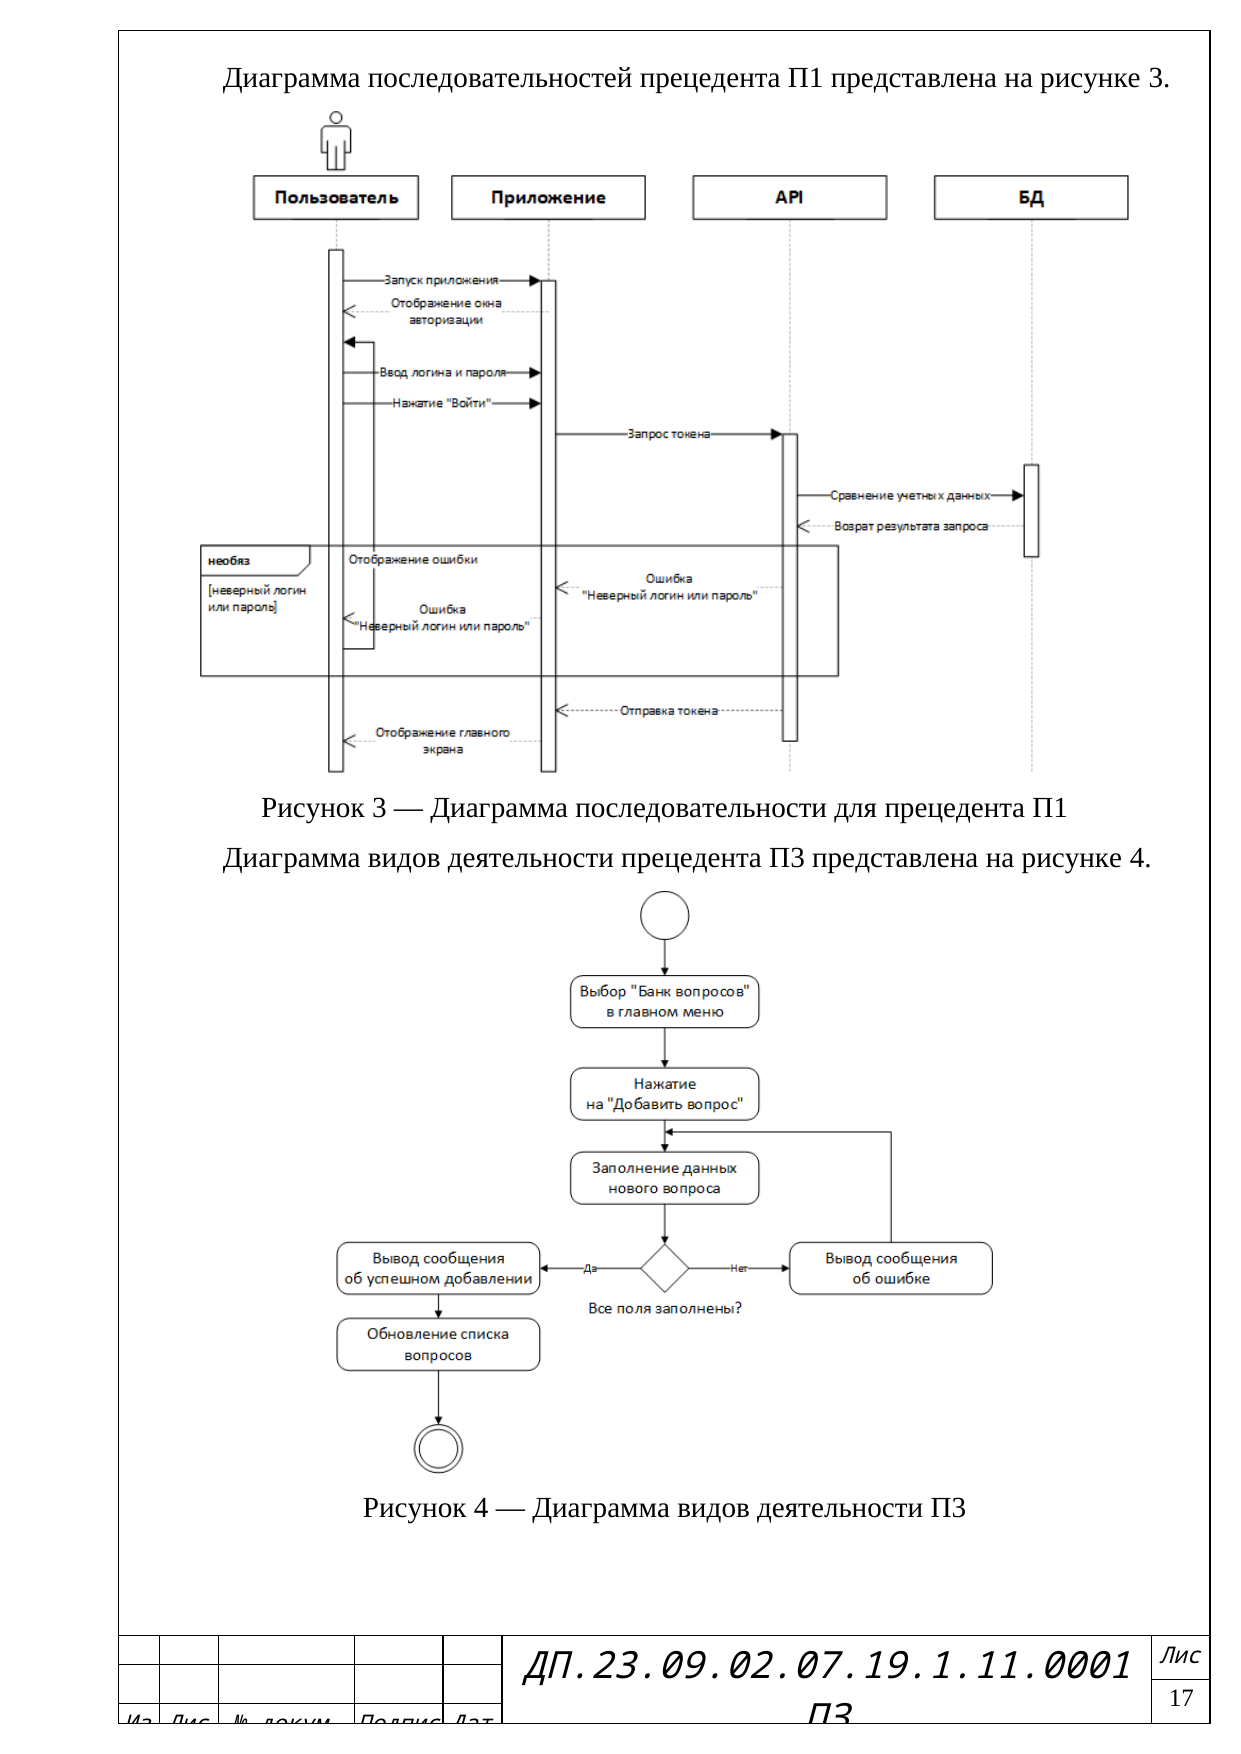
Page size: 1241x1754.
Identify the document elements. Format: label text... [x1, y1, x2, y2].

text Диаграмма видов деятельности прецедента П3 представлена на рисунке 4. [149, 774, 1180, 874]
text Рисунок 3 — Диаграмма последовательности для прецедента П1 [199, 774, 1130, 824]
picture [335, 891, 994, 1474]
text Рисунок 4 — Диаграмма видов деятельности П3 [335, 1474, 993, 1524]
text Диаграмма последовательностей прецедента П1 представлена на рисунке 3. [149, 60, 1180, 94]
picture [199, 110, 1130, 774]
